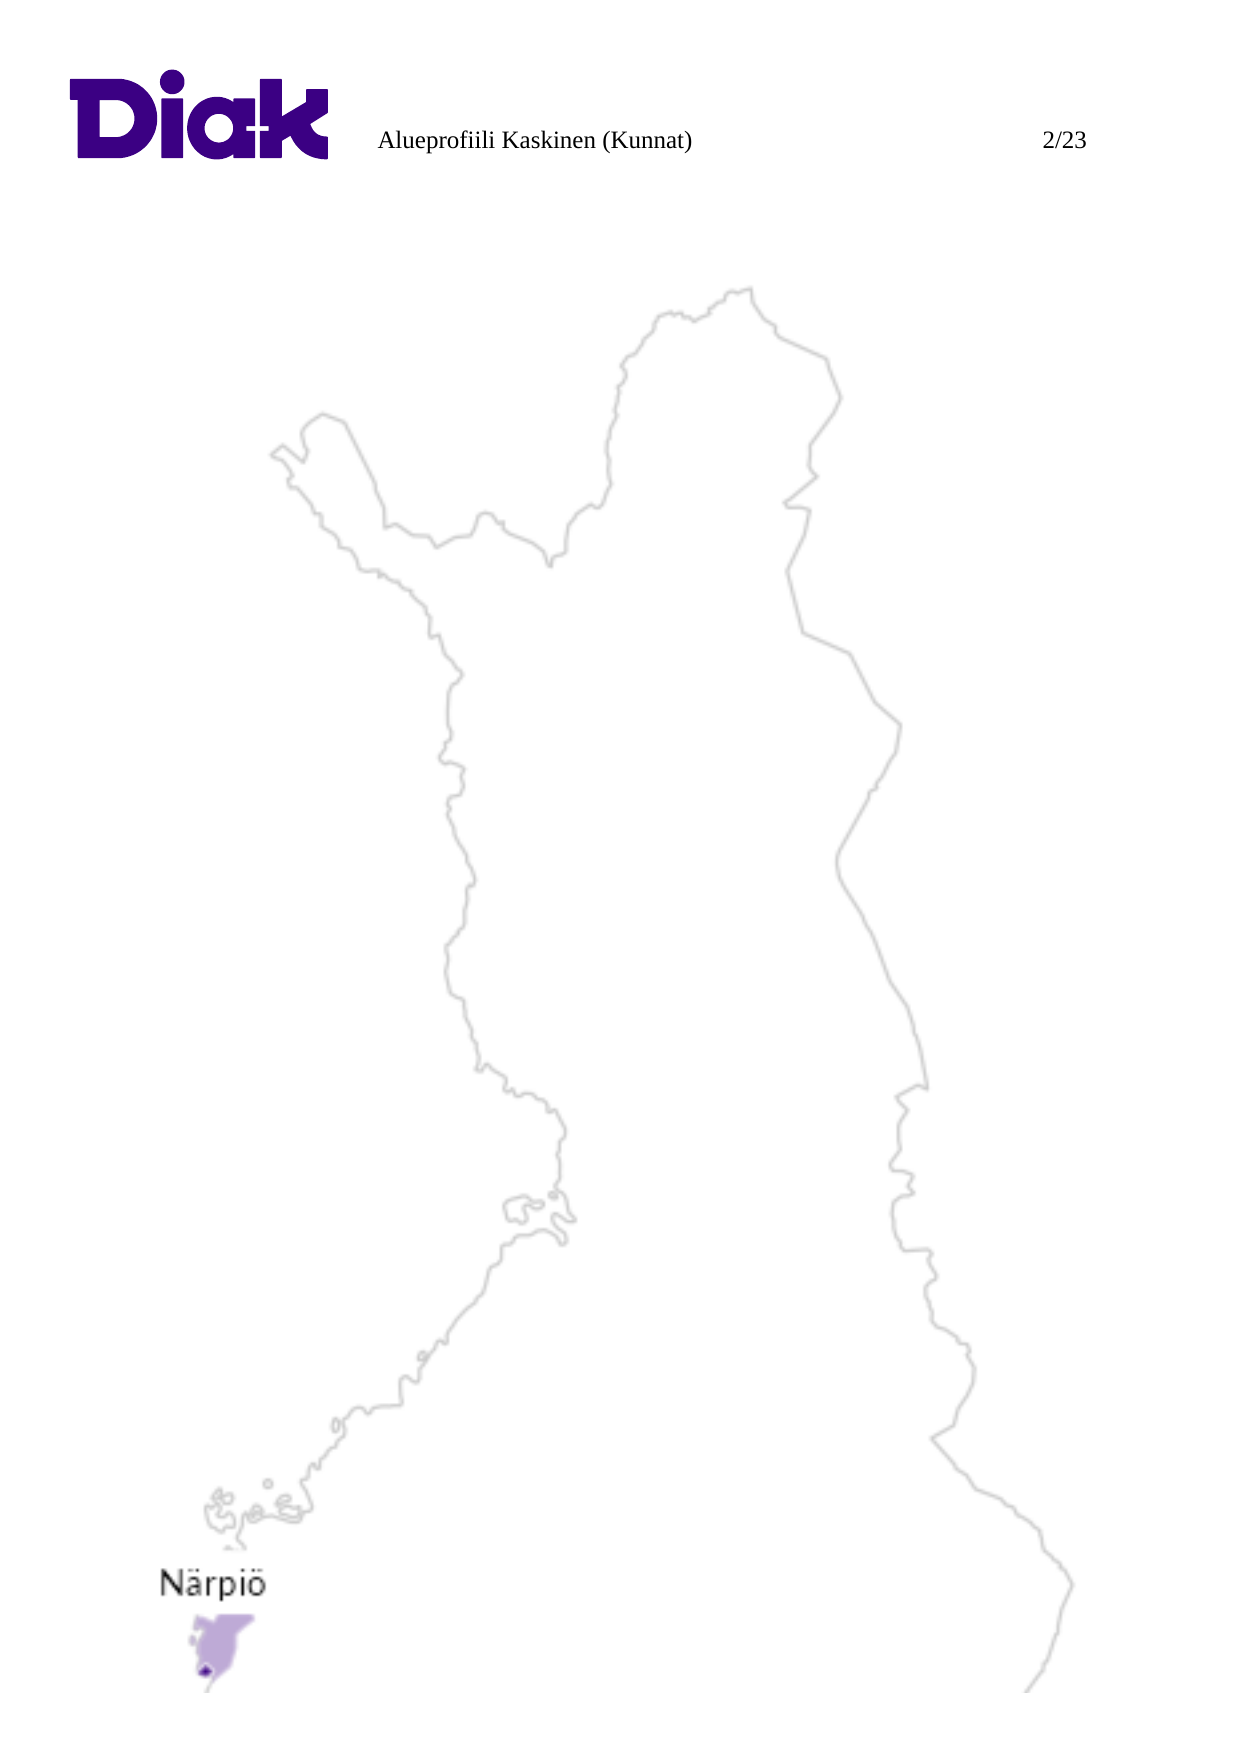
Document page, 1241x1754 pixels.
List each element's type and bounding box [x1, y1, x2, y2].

picture [61, 196, 1179, 1693]
